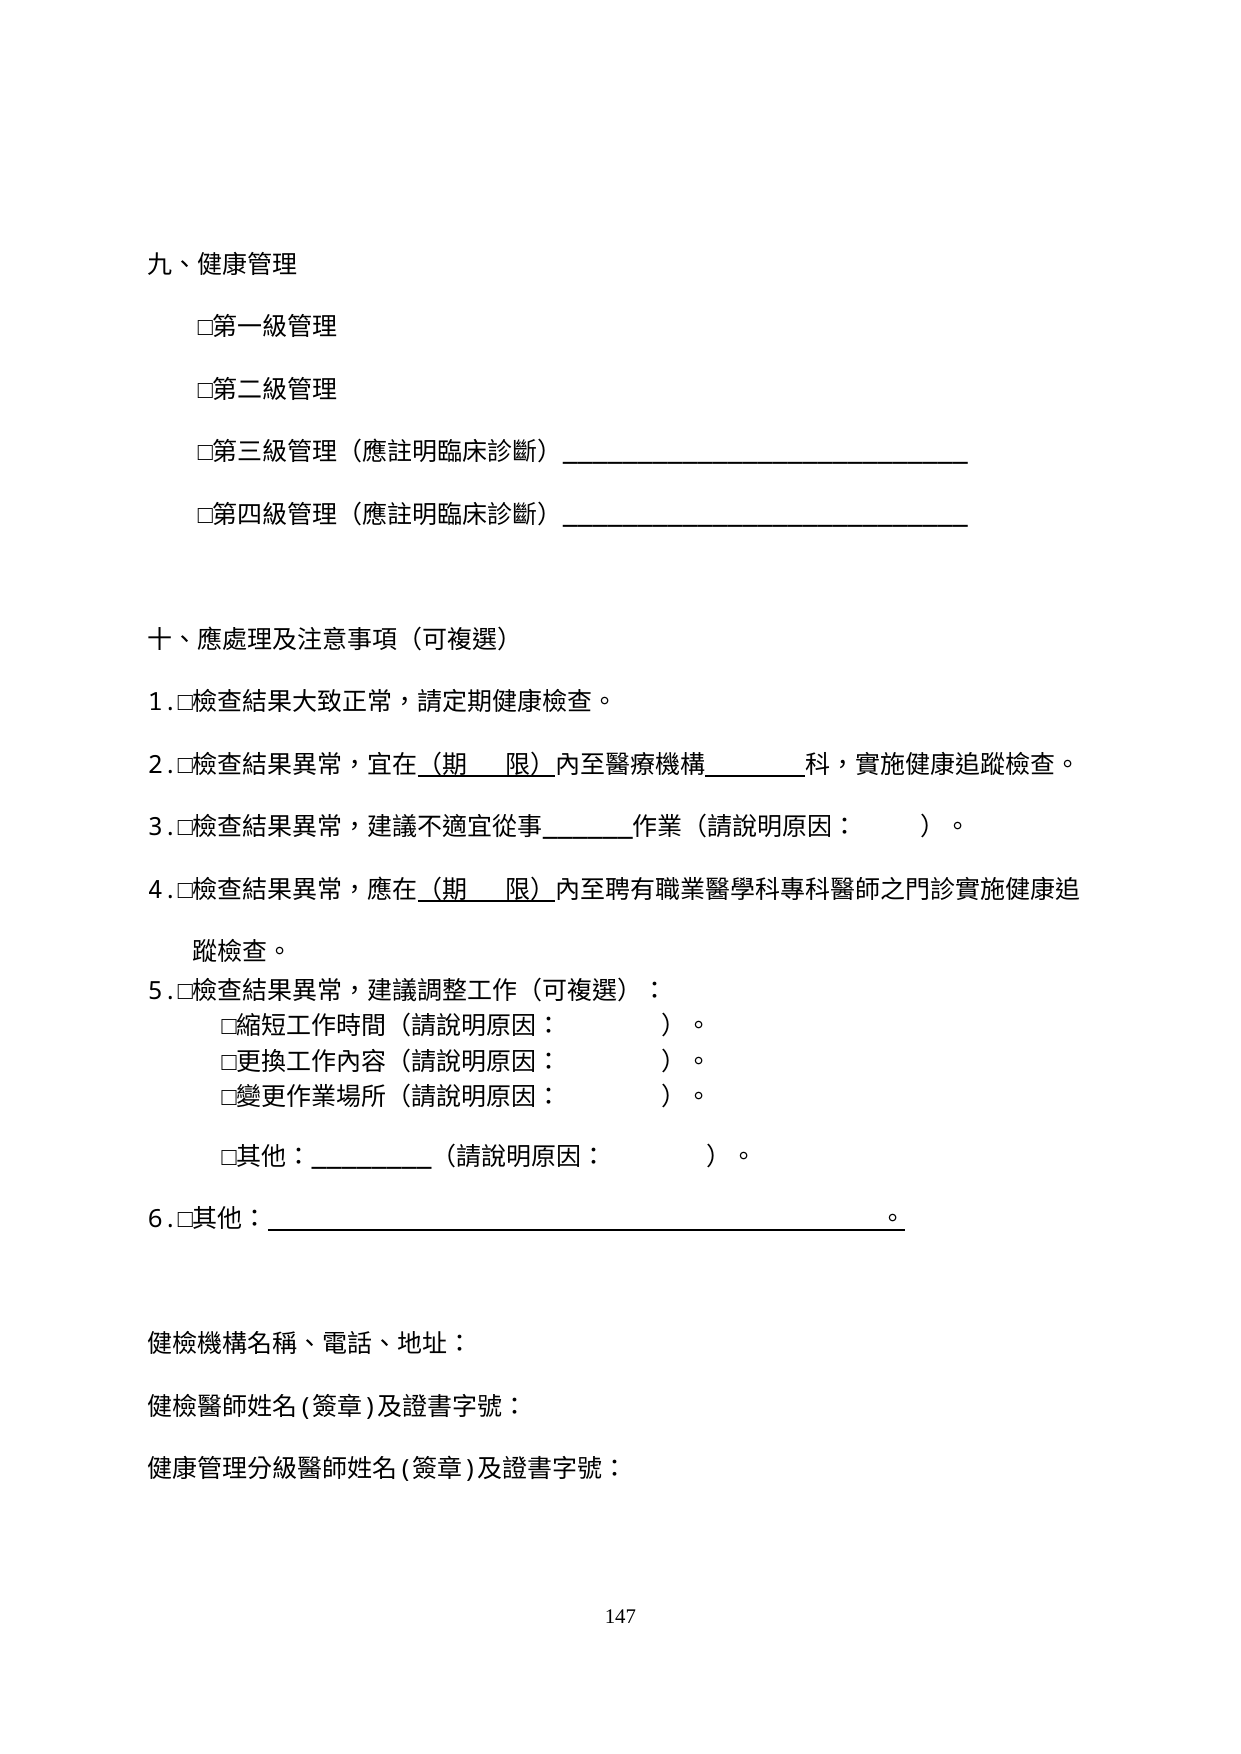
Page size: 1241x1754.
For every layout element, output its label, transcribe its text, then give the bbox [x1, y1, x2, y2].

text 4.□檢查結果異常，應在（期 限）內至聘有職業醫學科專科醫師之門診實施健康追蹤檢查。 [148, 846, 1092, 971]
text □縮短工作時間（請說明原因： ）。 [221, 1006, 1092, 1042]
text 十、應處理及注意事項（可複選） [148, 596, 1092, 658]
text □變更作業場所（請說明原因： ）。 [221, 1077, 1092, 1112]
text 1.□檢查結果大致正常，請定期健康檢查。 [148, 658, 1092, 721]
text □第四級管理（應註明臨床診斷）___________________________ [148, 471, 1092, 533]
text 健檢醫師姓名(簽章)及證書字號： [148, 1362, 1092, 1425]
text □其他：________（請說明原因： ）。 [221, 1112, 1092, 1175]
text 九、健康管理 [148, 221, 1092, 283]
text □第三級管理（應註明臨床診斷）___________________________ [148, 408, 1092, 471]
text □更換工作內容（請說明原因： ）。 [221, 1042, 1092, 1077]
text □第二級管理 [148, 346, 1092, 408]
text 6.□其他： 。 [148, 1175, 1092, 1237]
text □第一級管理 [148, 283, 1092, 346]
text 健檢機構名稱、電話、地址： [148, 1300, 1092, 1362]
text 健康管理分級醫師姓名(簽章)及證書字號： [148, 1425, 1092, 1487]
text 5.□檢查結果異常，建議調整工作（可複選）： [148, 971, 1092, 1006]
text 2.□檢查結果異常，宜在（期 限）內至醫療機構 科，實施健康追蹤檢查。 [148, 721, 1117, 783]
text 3.□檢查結果異常，建議不適宜從事______作業（請說明原因： ）。 [148, 783, 1092, 846]
